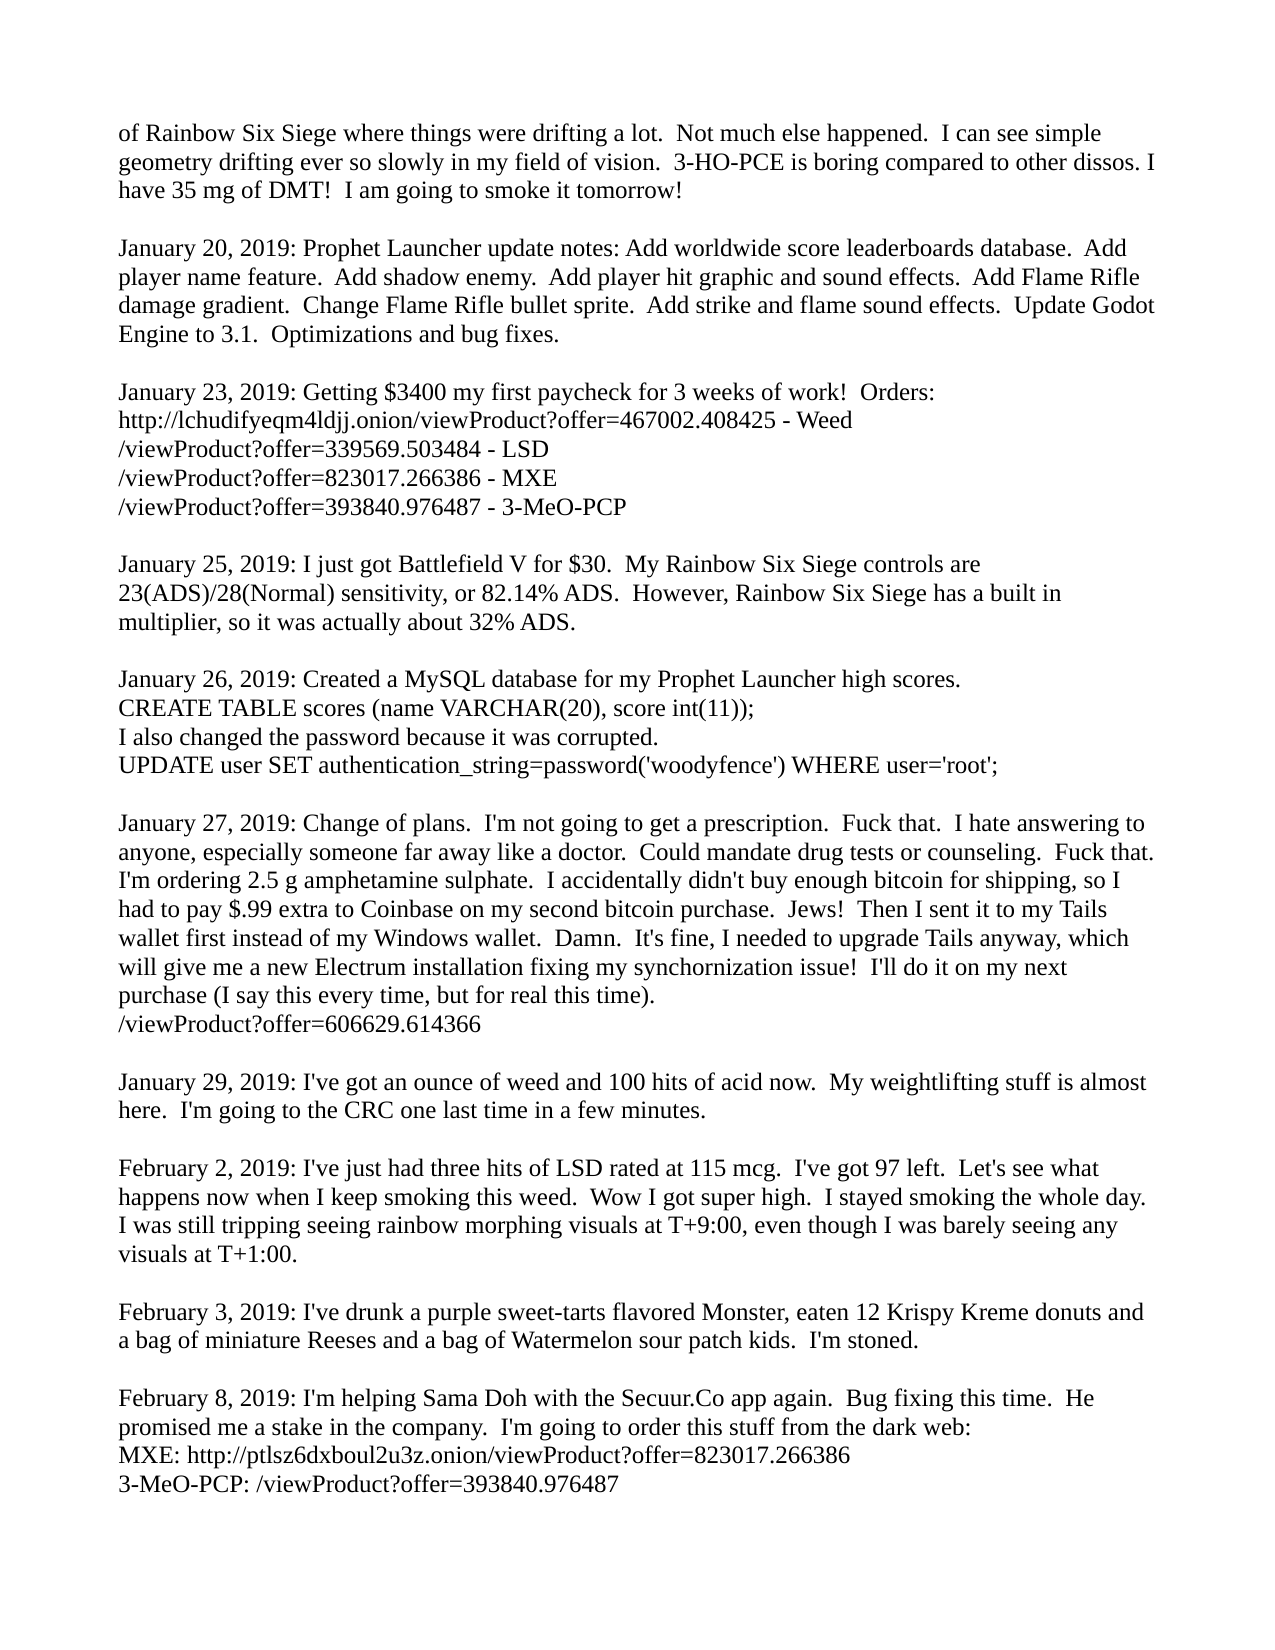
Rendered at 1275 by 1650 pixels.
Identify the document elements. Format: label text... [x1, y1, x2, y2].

text 3-MeO-PCP: /viewProduct?offer=393840.976487 [118, 1469, 1157, 1498]
text January 26, 2019: Created a MySQL database for my Prophet Launcher high scores. [118, 664, 1157, 693]
text MXE: http://ptlsz6dxboul2u3z.onion/viewProduct?offer=823017.266386 [118, 1441, 1157, 1469]
text CREATE TABLE scores (name VARCHAR(20), score int(11)); [118, 693, 1157, 722]
text /viewProduct?offer=823017.266386 - MXE [118, 463, 1157, 492]
text January 27, 2019: Change of plans. I'm not going to get a prescription. Fuck that. I hate answering to anyone, especially someone far away like a doctor. Could mandate drug tests or counseling. Fuck that. I'm ordering 2.5 g amphetamine sulphate. I accidentally didn't buy enough bitcoin for shipping, so I had to pay $.99 extra to Coinbase on my second bitcoin purchase. Jews! Then I sent it to my Tails wallet first instead of my Windows wallet. Damn. It's fine, I needed to upgrade Tails anyway, which will give me a new Electrum installation fixing my synchornization issue! I'll do it on my next purchase (I say this every time, but for real this time). [118, 808, 1157, 1009]
text /viewProduct?offer=606629.614366 [118, 1009, 1157, 1038]
text UPDATE user SET authentication_string=password('woodyfence') WHERE user='root'; [118, 751, 1157, 779]
text February 2, 2019: I've just had three hits of LSD rated at 115 mcg. I've got 97 left. Let's see what happens now when I keep smoking this weed. Wow I got super high. I stayed smoking the whole day. I was still tripping seeing rainbow morphing visuals at T+9:00, even though I was barely seeing any visuals at T+1:00. [118, 1153, 1157, 1268]
text February 3, 2019: I've drunk a purple sweet-tarts flavored Monster, eaten 12 Krispy Kreme donuts and a bag of miniature Reeses and a bag of Watermelon sour patch kids. I'm stoned. [118, 1297, 1157, 1354]
text January 23, 2019: Getting $3400 my first paycheck for 3 weeks of work! Orders: [118, 377, 1157, 406]
text January 25, 2019: I just got Battlefield V for $30. My Rainbow Six Siege controls are 23(ADS)/28(Normal) sensitivity, or 82.14% ADS. However, Rainbow Six Siege has a built in multiplier, so it was actually about 32% ADS. [118, 549, 1157, 636]
text February 8, 2019: I'm helping Sama Doh with the Secuur.Co app again. Bug fixing this time. He promised me a stake in the company. I'm going to order this stuff from the dark web: [118, 1383, 1157, 1441]
text January 20, 2019: Prophet Launcher update notes: Add worldwide score leaderboards database. Add player name feature. Add shadow enemy. Add player hit graphic and sound effects. Add Flame Rifle damage gradient. Change Flame Rifle bullet sprite. Add strike and flame sound effects. Update Godot Engine to 3.1. Optimizations and bug fixes. [118, 233, 1157, 348]
text I also changed the password because it was corrupted. [118, 722, 1157, 751]
text January 29, 2019: I've got an ounce of weed and 100 hits of acid now. My weightlifting stuff is almost here. I'm going to the CRC one last time in a few minutes. [118, 1067, 1157, 1124]
text /viewProduct?offer=339569.503484 - LSD [118, 434, 1157, 463]
text http://lchudifyeqm4ldjj.onion/viewProduct?offer=467002.408425 - Weed [118, 406, 1157, 434]
text /viewProduct?offer=393840.976487 - 3-MeO-PCP [118, 492, 1157, 521]
text of Rainbow Six Siege where things were drifting a lot. Not much else happened. I can see simple geometry drifting ever so slowly in my field of vision. 3-HO-PCE is boring compared to other dissos. I have 35 mg of DMT! I am going to smoke it tomorrow! [118, 118, 1157, 204]
